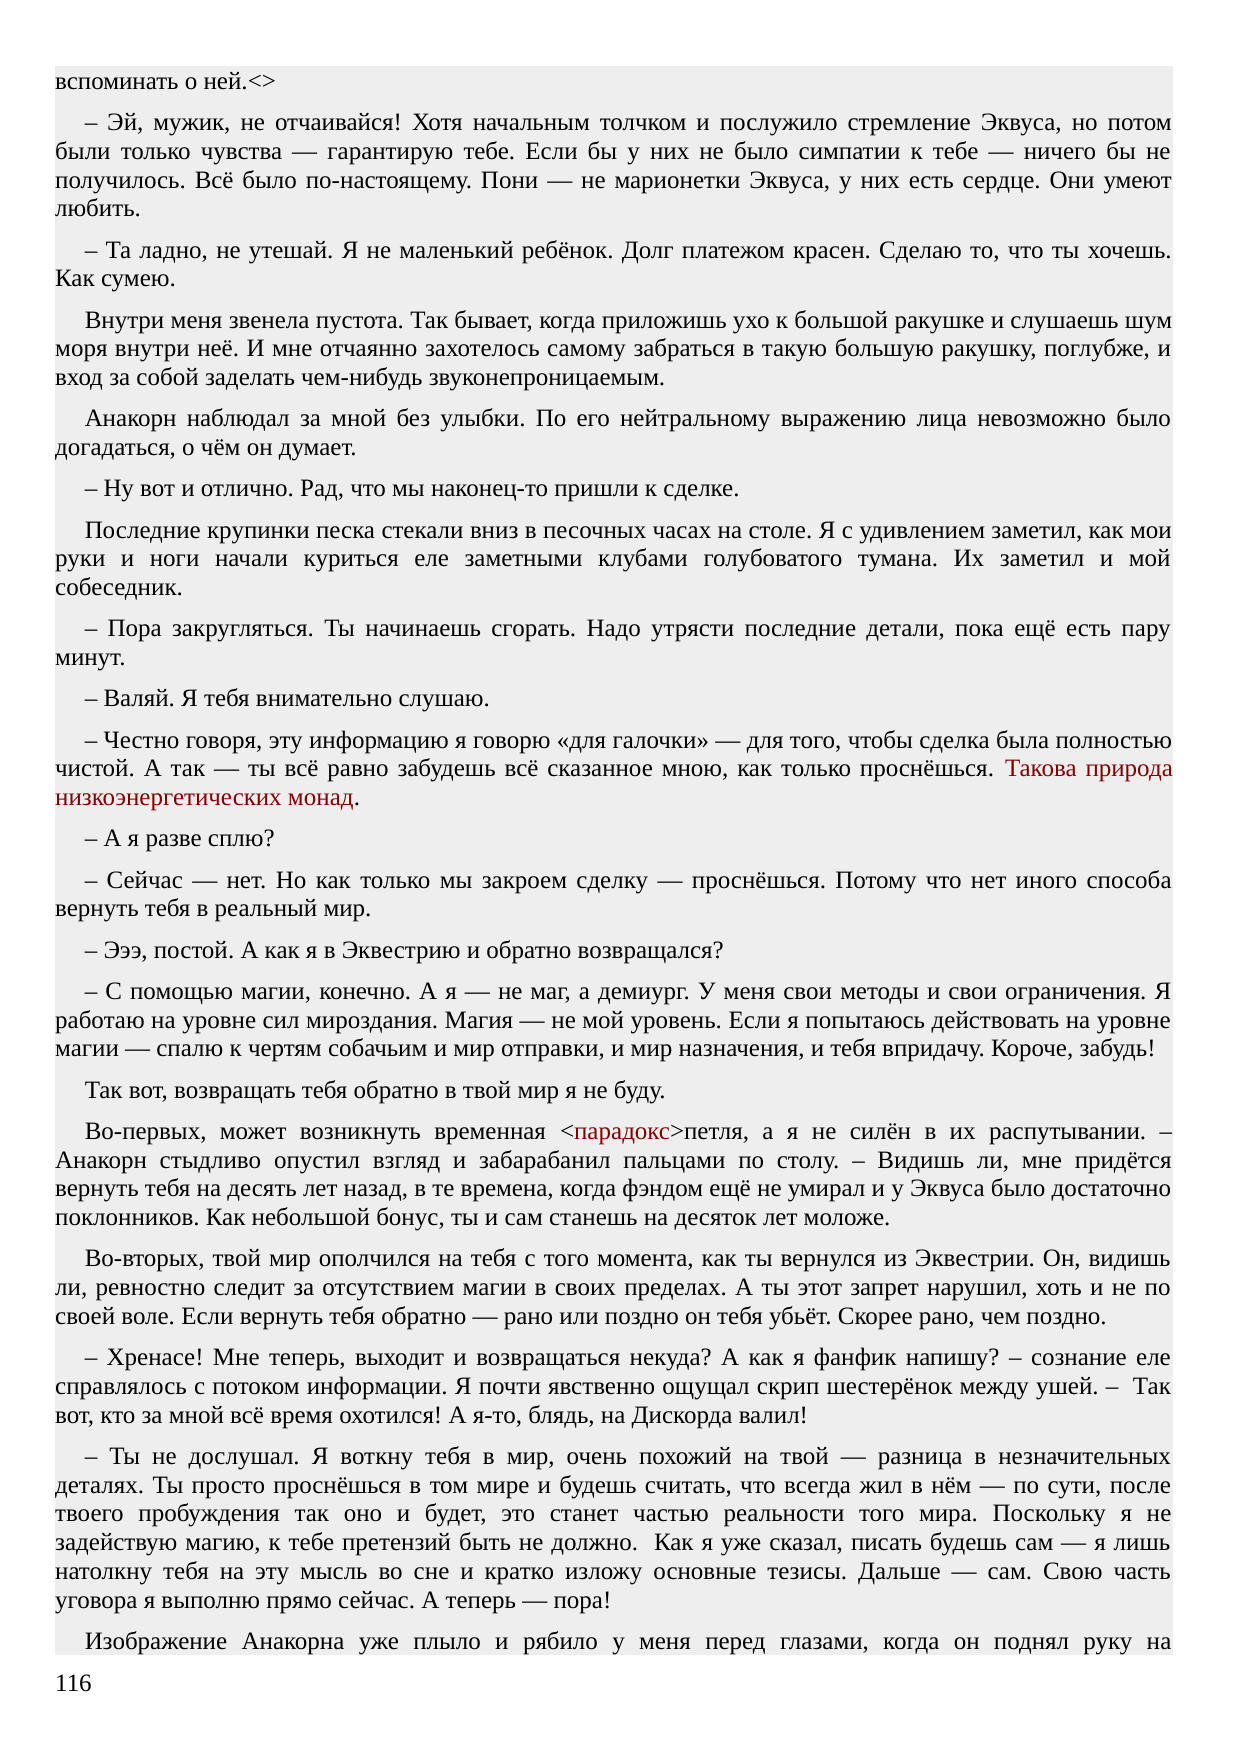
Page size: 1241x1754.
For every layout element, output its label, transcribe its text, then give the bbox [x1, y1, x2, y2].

text Во-первых, может возникнуть временная <парадокс>петля, а я не силён в их распутывании. – Анакорн стыдливо опустил взгляд и забарабанил пальцами по столу. – Видишь ли, мне придётся вернуть тебя на десять лет назад, в те времена, когда фэндом ещё не умирал и у Эквуса было достаточно поклонников. Как небольшой бонус, ты и сам станешь на десяток лет моложе. [55, 1116, 1173, 1231]
text – Валяй. Я тебя внимательно слушаю. [55, 683, 1173, 712]
text Изображение Анакорна уже плыло и рябило у меня перед глазами, когда он поднял руку на [55, 1626, 1173, 1655]
text Последние крупинки песка стекали вниз в песочных часах на столе. Я с удивлением заметил, как мои руки и ноги начали куриться еле заметными клубами голубоватого тумана. Их заметил и мой собеседник. [55, 515, 1173, 601]
text Анакорн наблюдал за мной без улыбки. По его нейтральному выражению лица невозможно было догадаться, о чём он думает. [55, 403, 1173, 461]
text вспоминать о ней.<> [55, 66, 1173, 95]
text – Та ладно, не утешай. Я не маленький ребёнок. Долг платежом красен. Сделаю то, что ты хочешь. Как сумею. [55, 235, 1173, 292]
text – Пора закругляться. Ты начинаешь сгорать. Надо утрясти последние детали, пока ещё есть пару минут. [55, 613, 1173, 671]
text Так вот, возвращать тебя обратно в твой мир я не буду. [55, 1075, 1173, 1103]
text – Честно говоря, эту информацию я говорю «для галочки» — для того, чтобы сделка была полностью чистой. А так — ты всё равно забудешь всё сказанное мною, как только проснёшься. Такова природа низкоэнергетических монад. [55, 725, 1173, 811]
text – Ты не дослушал. Я воткну тебя в мир, очень похожий на твой — разница в незначительных деталях. Ты просто проснёшься в том мире и будешь считать, что всегда жил в нём — по сути, после твоего пробуждения так оно и будет, это станет частью реальности того мира. Поскольку я не задействую магию, к тебе претензий быть не должно. Как я уже сказал, писать будешь сам — я лишь натолкну тебя на эту мысль во сне и кратко изложу основные тезисы. Дальше — сам. Свою часть уговора я выполню прямо сейчас. А теперь — пора! [55, 1441, 1173, 1613]
text Во-вторых, твой мир ополчился на тебя с того момента, как ты вернулся из Эквестрии. Он, видишь ли, ревностно следит за отсутствием магии в своих пределах. А ты этот запрет нарушил, хоть и не по своей воле. Если вернуть тебя обратно — рано или поздно он тебя убьёт. Скорее рано, чем поздно. [55, 1243, 1173, 1330]
text – Эй, мужик, не отчаивайся! Хотя начальным толчком и послужило стремление Эквуса, но потом были только чувства — гарантирую тебе. Если бы у них не было симпатии к тебе — ничего бы не получилось. Всё было по-настоящему. Пони — не марионетки Эквуса, у них есть сердце. Они умеют любить. [55, 107, 1173, 222]
text Внутри меня звенела пустота. Так бывает, когда приложишь ухо к большой ракушке и слушаешь шум моря внутри неё. И мне отчаянно захотелось самому забраться в такую большую ракушку, поглубже, и вход за собой заделать чем-нибудь звуконепроницаемым. [55, 305, 1173, 391]
text – С помощью магии, конечно. А я — не маг, а демиург. У меня свои методы и свои ограничения. Я работаю на уровне сил мироздания. Магия — не мой уровень. Если я попытаюсь действовать на уровне магии — спалю к чертям собачьим и мир отправки, и мир назначения, и тебя впридачу. Короче, забудь! [55, 976, 1173, 1062]
text – Эээ, постой. А как я в Эквестрию и обратно возвращался? [55, 935, 1173, 963]
text – А я разве сплю? [55, 823, 1173, 852]
text – Хренасе! Мне теперь, выходит и возвращаться некуда? А как я фанфик напишу? – сознание еле справлялось с потоком информации. Я почти явственно ощущал скрип шестерёнок между ушей. – Так вот, кто за мной всё время охотился! А я-то, блядь, на Дискорда валил! [55, 1342, 1173, 1428]
text – Ну вот и отлично. Рад, что мы наконец-то пришли к сделке. [55, 473, 1173, 502]
text – Сейчас — нет. Но как только мы закроем сделку — проснёшься. Потому что нет иного способа вернуть тебя в реальный мир. [55, 865, 1173, 922]
